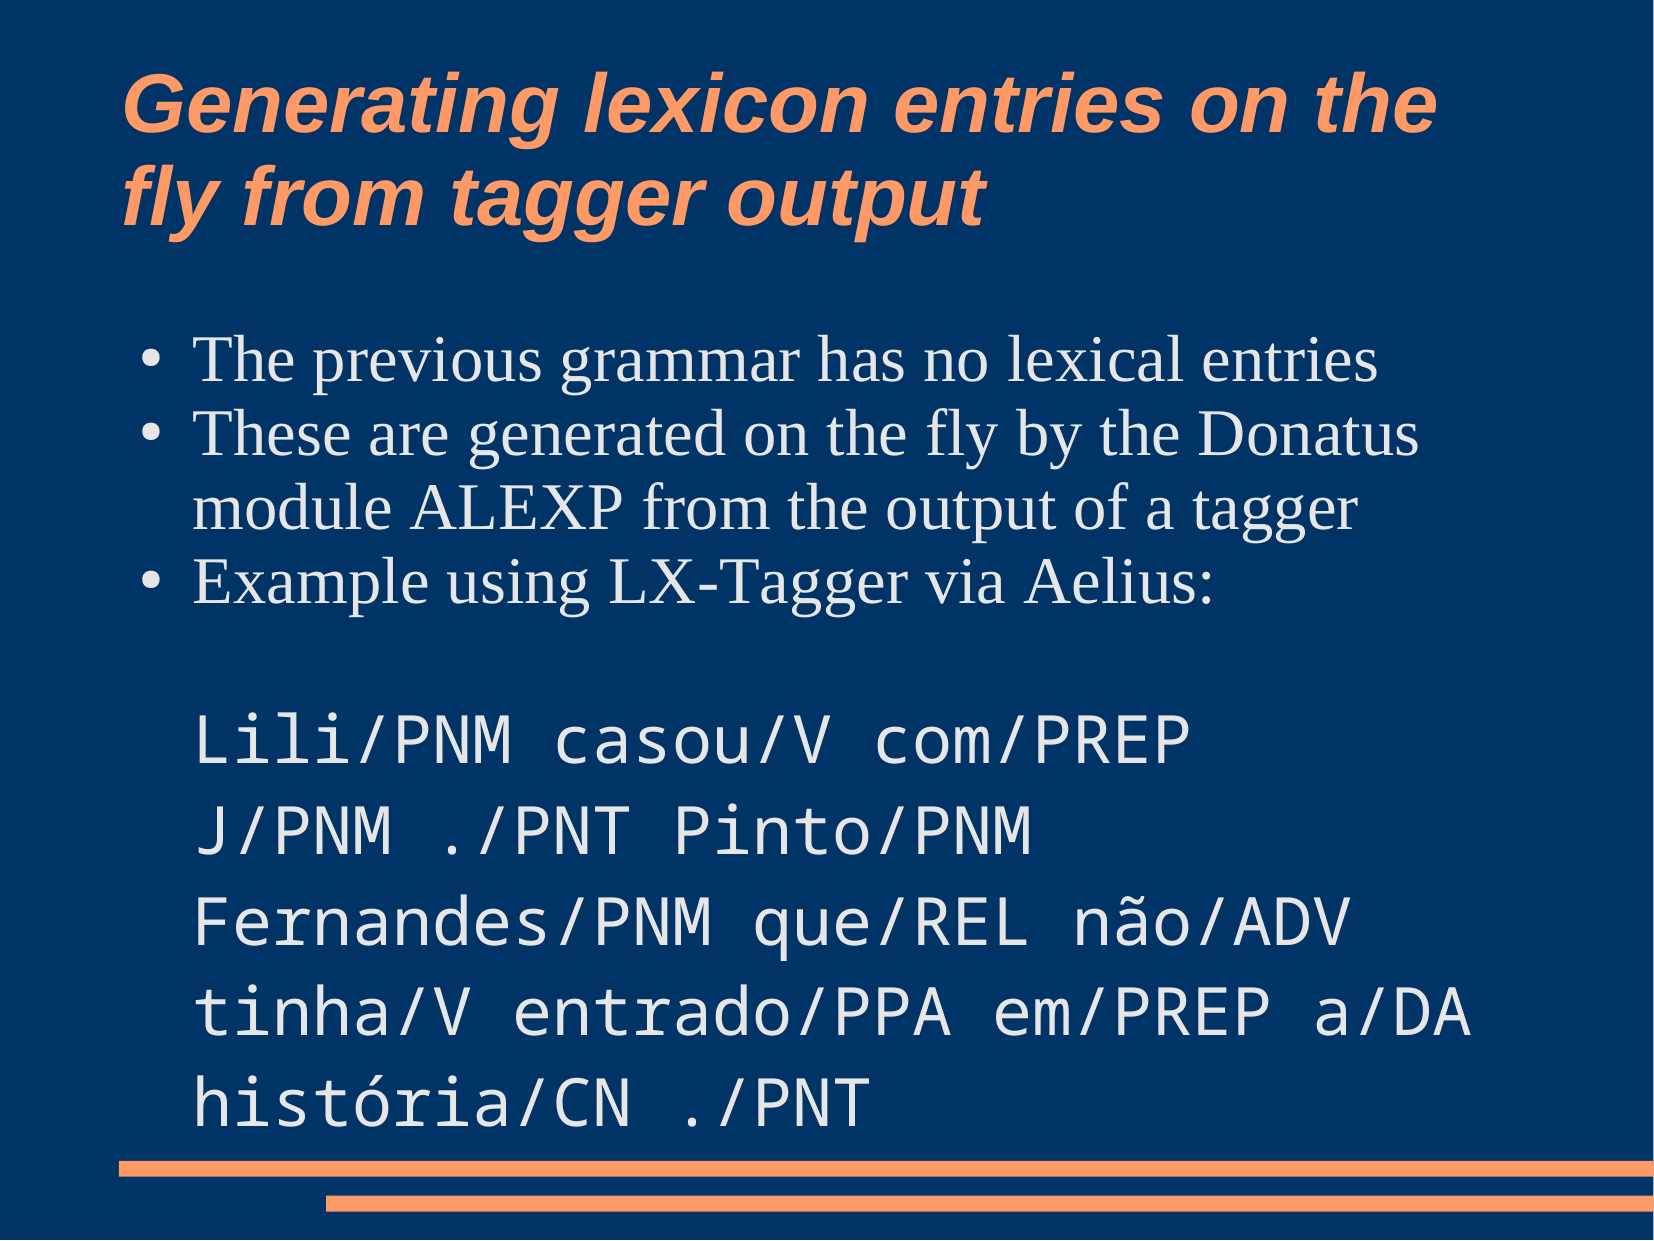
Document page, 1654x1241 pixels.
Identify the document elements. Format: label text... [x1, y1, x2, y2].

list The previous grammar has no lexical entries These are generated on the fly by the Donatus module ALEXP from the output of a tagger Example using LX-Tagger via Aelius: Lili/PNM casou/V com/PREP J/PNM ./PNT Pinto/PNM Fernandes/PNM que/REL não/ADV tinha/V entrado/PPA em/PREP a/DA história/CN ./PNT [121, 322, 1561, 1132]
title Generating lexicon entries on the fly from tagger output [121, 46, 1534, 254]
